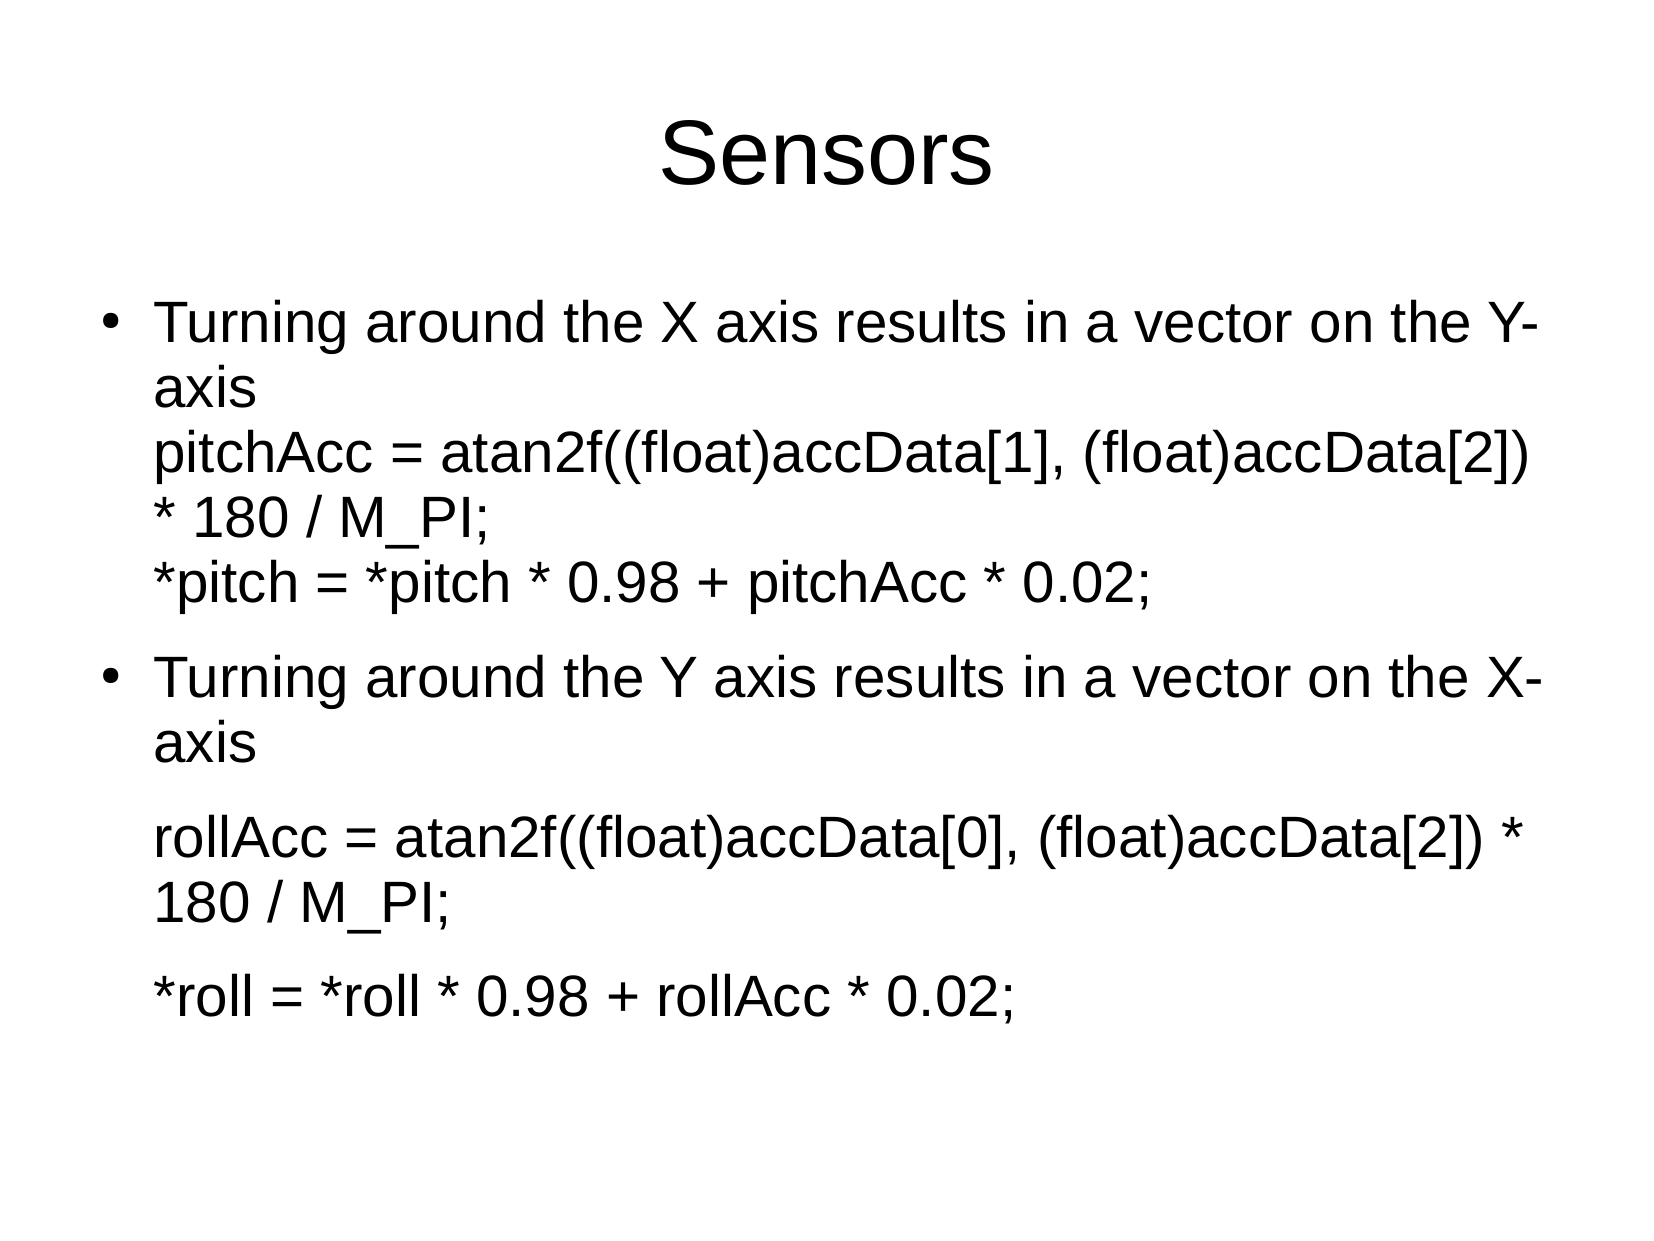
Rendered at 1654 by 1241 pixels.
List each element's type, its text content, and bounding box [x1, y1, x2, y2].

list Turning around the X axis results in a vector on the Y-axis pitchAcc = atan2f((float)accData[1], (float)accData[2]) * 180 / M_PI; *pitch = *pitch * 0.98 + pitchAcc * 0.02; Turning around the Y axis results in a vector on the X-axis rollAcc = atan2f((float)accData[0], (float)accData[2]) * 180 / M_PI; *roll = *roll * 0.98 + rollAcc * 0.02; [82, 290, 1571, 1109]
title Sensors [82, 49, 1571, 257]
